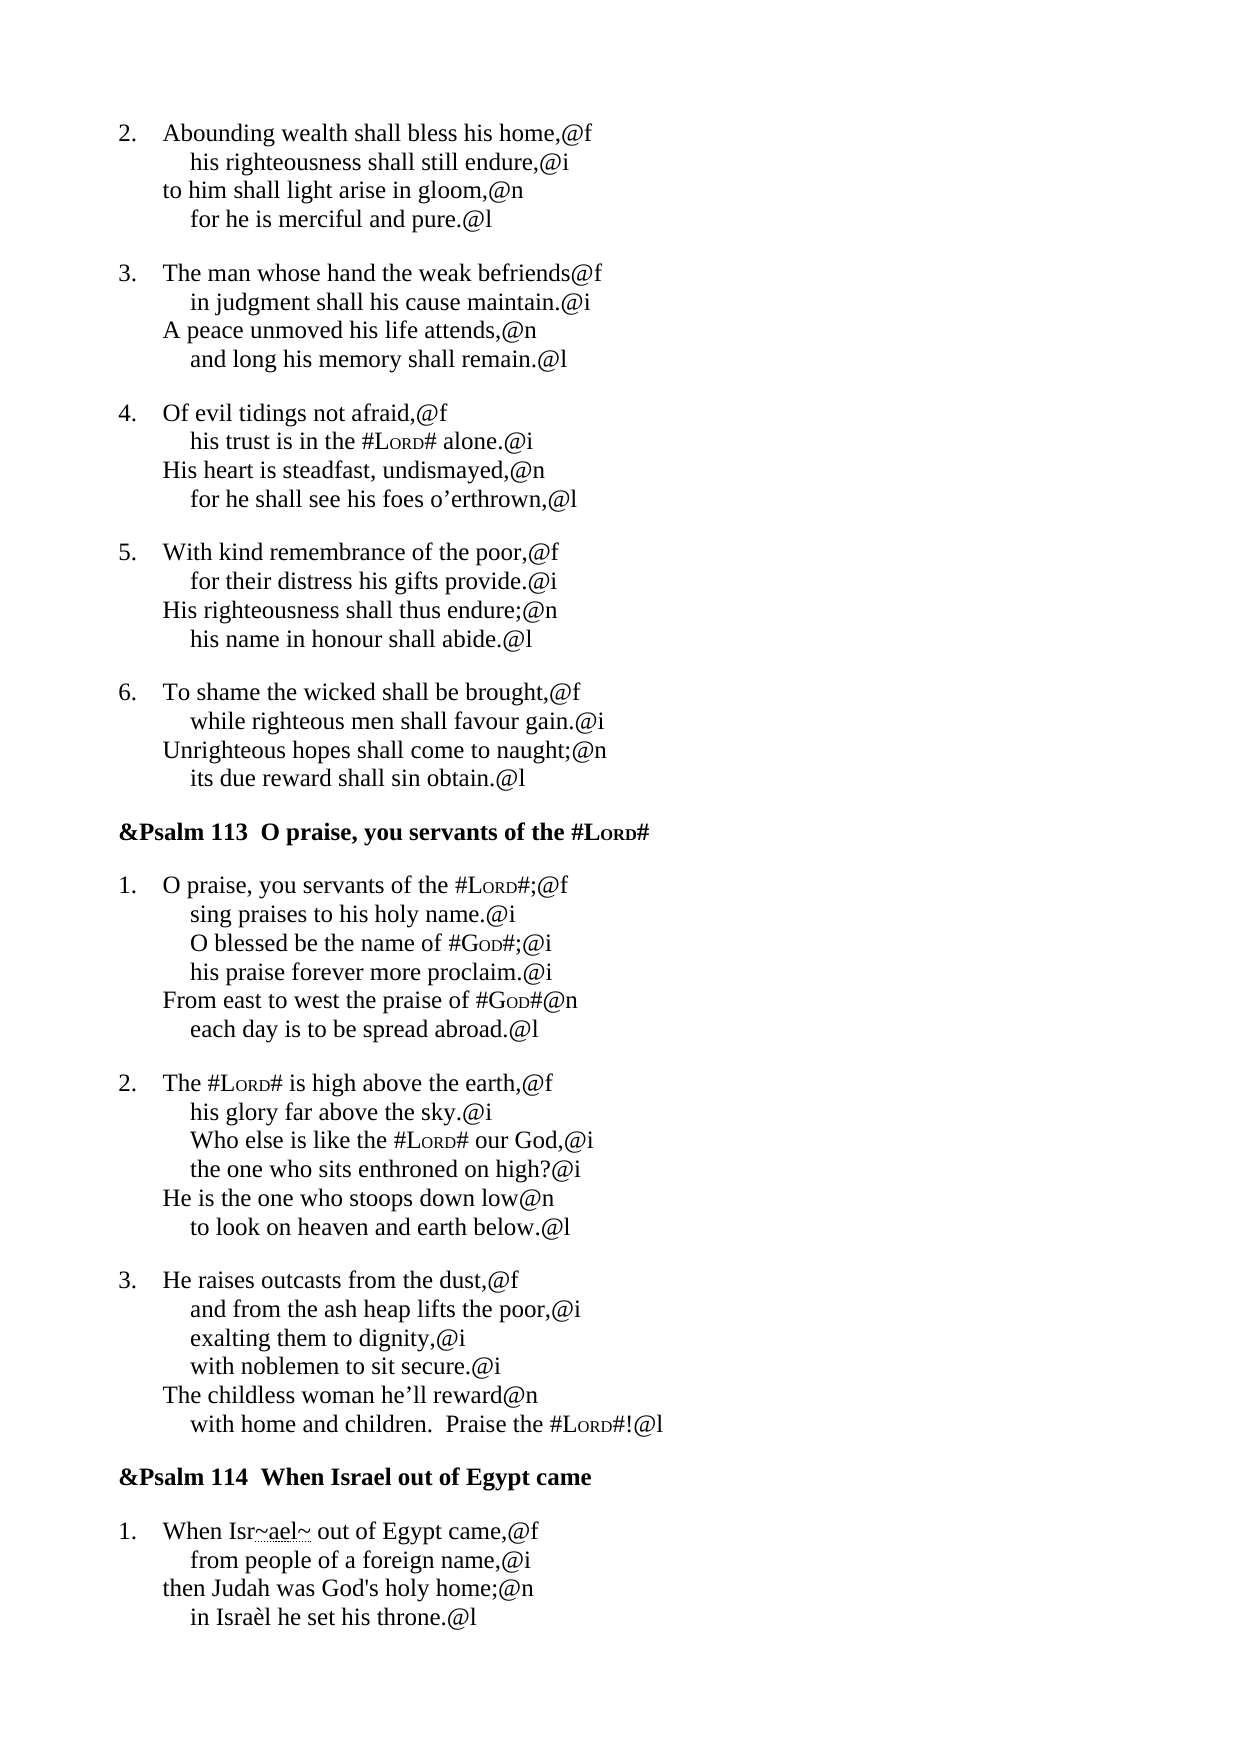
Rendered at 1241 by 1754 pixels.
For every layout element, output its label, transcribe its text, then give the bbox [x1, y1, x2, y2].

text Who else is like the #Lord# our God,@i [171, 1125, 1122, 1154]
text for their distress his gifts provide.@i [171, 566, 1122, 595]
text his praise forever more proclaim.@i [171, 957, 1122, 986]
text each day is to be spread abroad.@l [171, 1014, 1122, 1043]
text Unrighteous hopes shall come to naught;@n [162, 735, 1122, 763]
text 2. The #Lord# is high above the earth,@f [118, 1068, 1122, 1097]
text O blessed be the name of #God#;@i [171, 928, 1122, 957]
text for he is merciful and pure.@l [171, 204, 1122, 233]
text His heart is steadfast, undismayed,@n [162, 455, 1122, 484]
text with noblemen to sit secure.@i [171, 1351, 1122, 1380]
text exalting them to dignity,@i [171, 1323, 1122, 1351]
text 1. O praise, you servants of the #Lord#;@f [118, 871, 1122, 899]
text with home and children. Praise the #Lord#!@l [171, 1409, 1122, 1438]
text his righteousness shall still endure,@i [171, 147, 1122, 176]
text from people of a foreign name,@i [171, 1545, 1122, 1573]
text His righteousness shall thus endure;@n [162, 595, 1122, 624]
text sing praises to his holy name.@i [171, 899, 1122, 928]
text to him shall light arise in gloom,@n [162, 176, 1122, 204]
text 4. Of evil tidings not afraid,@f [118, 398, 1122, 426]
text 1. When Isr~ael~ out of Egypt came,@f [118, 1516, 1122, 1545]
text and long his memory shall remain.@l [171, 344, 1122, 373]
text From east to west the praise of #God#@n [162, 986, 1122, 1014]
subtitle &Psalm 113 O praise, you servants of the #Lord# [118, 817, 1122, 846]
text the one who sits enthroned on high?@i [171, 1154, 1122, 1183]
text then Judah was God's holy home;@n [162, 1573, 1122, 1602]
text 3. He raises outcasts from the dust,@f [118, 1265, 1122, 1294]
text in judgment shall his cause maintain.@i [171, 287, 1122, 315]
text its due reward shall sin obtain.@l [171, 763, 1122, 792]
text and from the ash heap lifts the poor,@i [171, 1294, 1122, 1323]
text his trust is in the #Lord# alone.@i [171, 426, 1122, 455]
text 6. To shame the wicked shall be brought,@f [118, 677, 1122, 706]
text 5. With kind remembrance of the poor,@f [118, 537, 1122, 566]
subtitle &Psalm 114 When Israel out of Egypt came [118, 1462, 1122, 1491]
text to look on heaven and earth below.@l [171, 1212, 1122, 1240]
text The childless woman he’ll reward@n [162, 1380, 1122, 1409]
text his name in honour shall abide.@l [171, 624, 1122, 652]
text 3. The man whose hand the weak befriends@f [118, 258, 1122, 287]
text his glory far above the sky.@i [171, 1097, 1122, 1125]
text A peace unmoved his life attends,@n [162, 315, 1122, 344]
text for he shall see his foes o’erthrown,@l [171, 484, 1122, 513]
text while righteous men shall favour gain.@i [171, 706, 1122, 735]
text He is the one who stoops down low@n [162, 1183, 1122, 1212]
text 2. Abounding wealth shall bless his home,@f [118, 118, 1122, 147]
text in Israèl he set his throne.@l [171, 1602, 1122, 1631]
